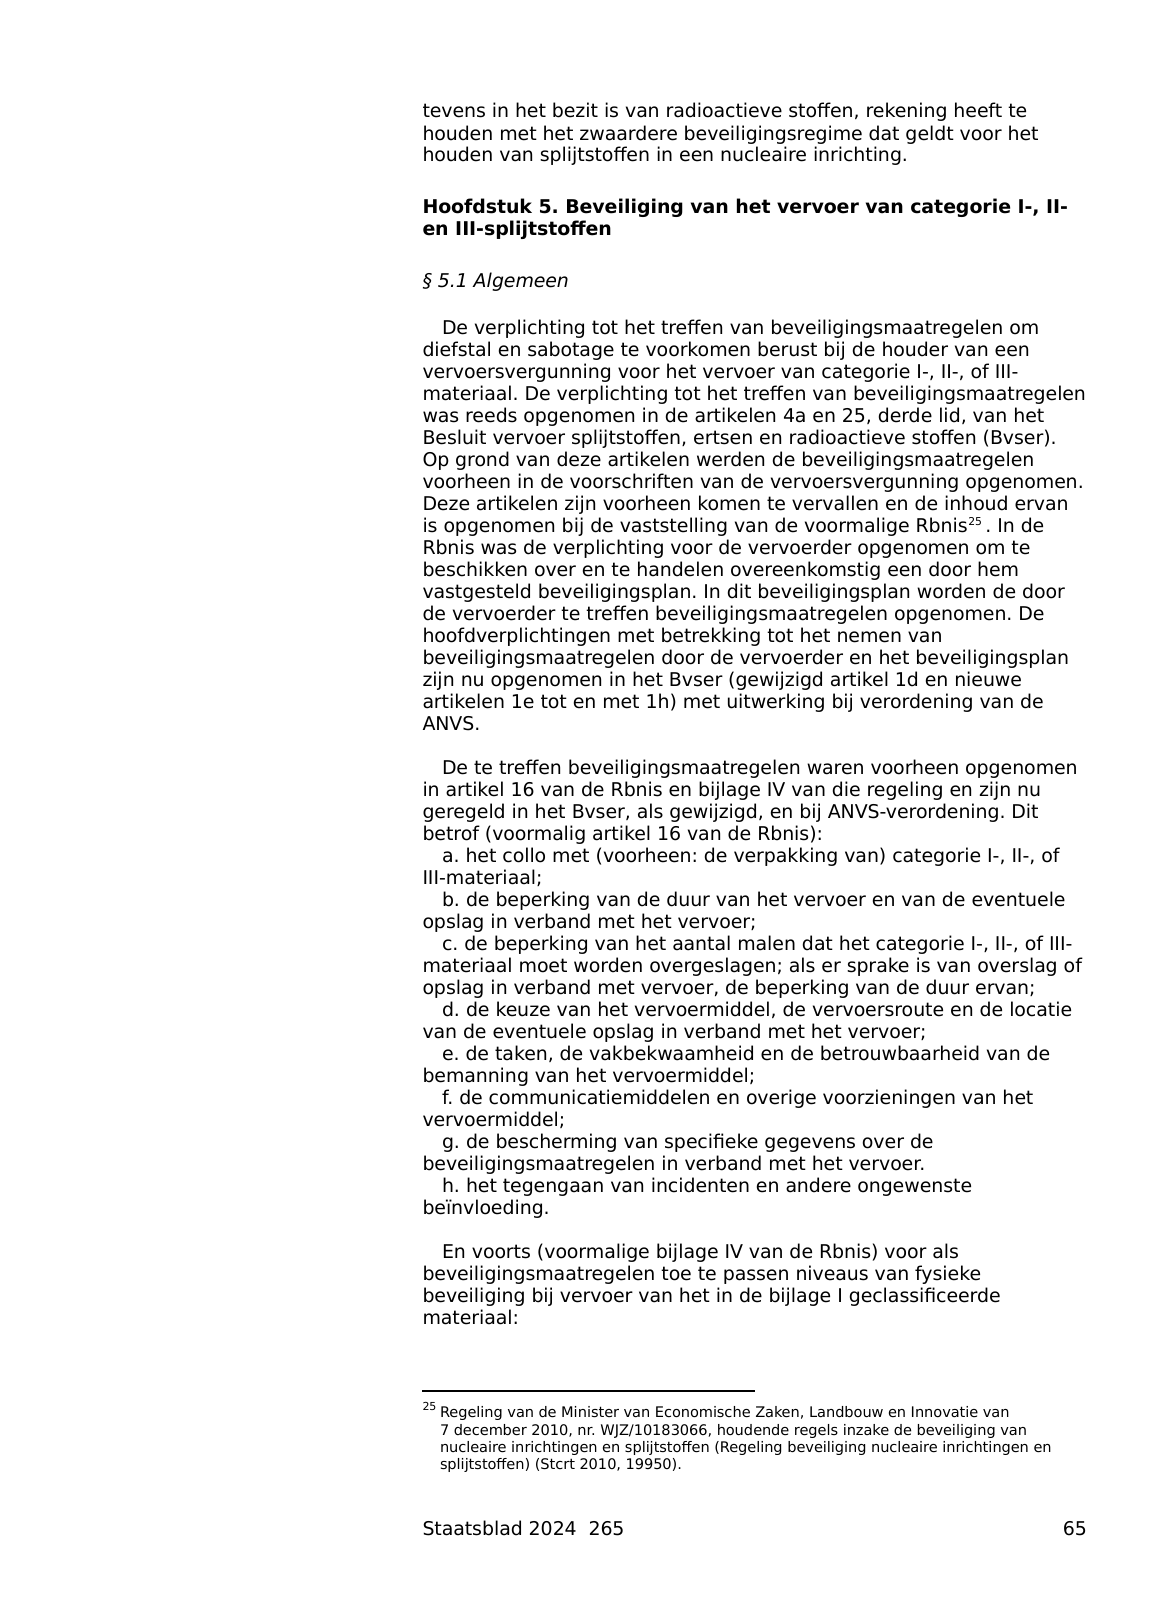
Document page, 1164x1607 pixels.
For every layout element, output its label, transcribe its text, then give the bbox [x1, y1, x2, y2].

text d. de keuze van het vervoermiddel, de vervoersroute en de locatie van de eventuele opslag in verband met het vervoer; [422, 999, 1087, 1043]
text tevens in het bezit is van radioactieve stoffen, rekening heeft te houden met het zwaardere beveiligingsregime dat geldt voor het houden van splijtstoffen in een nucleaire inrichting. [422, 100, 1087, 166]
text De verplichting tot het treffen van beveiligingsmaatregelen om diefstal en sabotage te voorkomen berust bij de houder van een vervoersvergunning voor het vervoer van categorie I-, II-, of III-materiaal. De verplichting tot het treffen van beveiligingsmaatregelen was reeds opgenomen in de artikelen 4a en 25, derde lid, van het Besluit vervoer splijtstoffen, ertsen en radioactieve stoffen (Bvser). Op grond van deze artikelen werden de beveiligingsmaatregelen voorheen in de voorschriften van de vervoersvergunning opgenomen. Deze artikelen zijn voorheen komen te vervallen en de inhoud ervan is opgenomen bij de vaststelling van de voormalige Rbnis. In de Rbnis was de verplichting voor de vervoerder opgenomen om te beschikken over en te handelen overeenkomstig een door hem vastgesteld beveiligingsplan. In dit beveiligingsplan worden de door de vervoerder te treffen beveiligingsmaatregelen opgenomen. De hoofdverplichtingen met betrekking tot het nemen van beveiligingsmaatregelen door de vervoerder en het beveiligingsplan zijn nu opgenomen in het Bvser (gewijzigd artikel 1d en nieuwe artikelen 1e tot en met 1h) met uitwerking bij verordening van de ANVS. [422, 317, 1087, 735]
text b. de beperking van de duur van het vervoer en van de eventuele opslag in verband met het vervoer; [422, 889, 1087, 933]
text a. het collo met (voorheen: de verpakking van) categorie I-, II-, of III-materiaal; [422, 845, 1087, 889]
subtitle § 5.1 Algemeen [422, 270, 1087, 292]
text De te treffen beveiligingsmaatregelen waren voorheen opgenomen in artikel 16 van de Rbnis en bijlage IV van die regeling en zijn nu geregeld in het Bvser, als gewijzigd, en bij ANVS-verordening. Dit betrof (voormalig artikel 16 van de Rbnis): [422, 757, 1087, 845]
text h. het tegengaan van incidenten en andere ongewenste beïnvloeding. [422, 1175, 1087, 1219]
text f. de communicatiemiddelen en overige voorzieningen van het vervoermiddel; [422, 1087, 1087, 1131]
subtitle Hoofdstuk 5. Beveiliging van het vervoer van categorie I-, II- en III-splijtstoffen [422, 196, 1087, 240]
text c. de beperking van het aantal malen dat het categorie I-, II-, of III-materiaal moet worden overgeslagen; als er sprake is van overslag of opslag in verband met vervoer, de beperking van de duur ervan; [422, 933, 1087, 999]
text e. de taken, de vakbekwaamheid en de betrouwbaarheid van de bemanning van het vervoermiddel; [422, 1043, 1087, 1087]
text En voorts (voormalige bijlage IV van de Rbnis) voor als beveiligingsmaatregelen toe te passen niveaus van fysieke beveiliging bij vervoer van het in de bijlage I geclassificeerde materiaal: [422, 1241, 1087, 1329]
text Regeling van de Minister van Economische Zaken, Landbouw en Innovatie van 7 december 2010, nr. WJZ/10183066, houdende regels inzake de beveiliging van nucleaire inrichtingen en splijtstoffen (Regeling beveiliging nucleaire inrichtingen en splijtstoffen) (Stcrt 2010, 19950). [422, 1400, 1087, 1473]
text g. de bescherming van specifieke gegevens over de beveiligingsmaatregelen in verband met het vervoer. [422, 1131, 1087, 1175]
